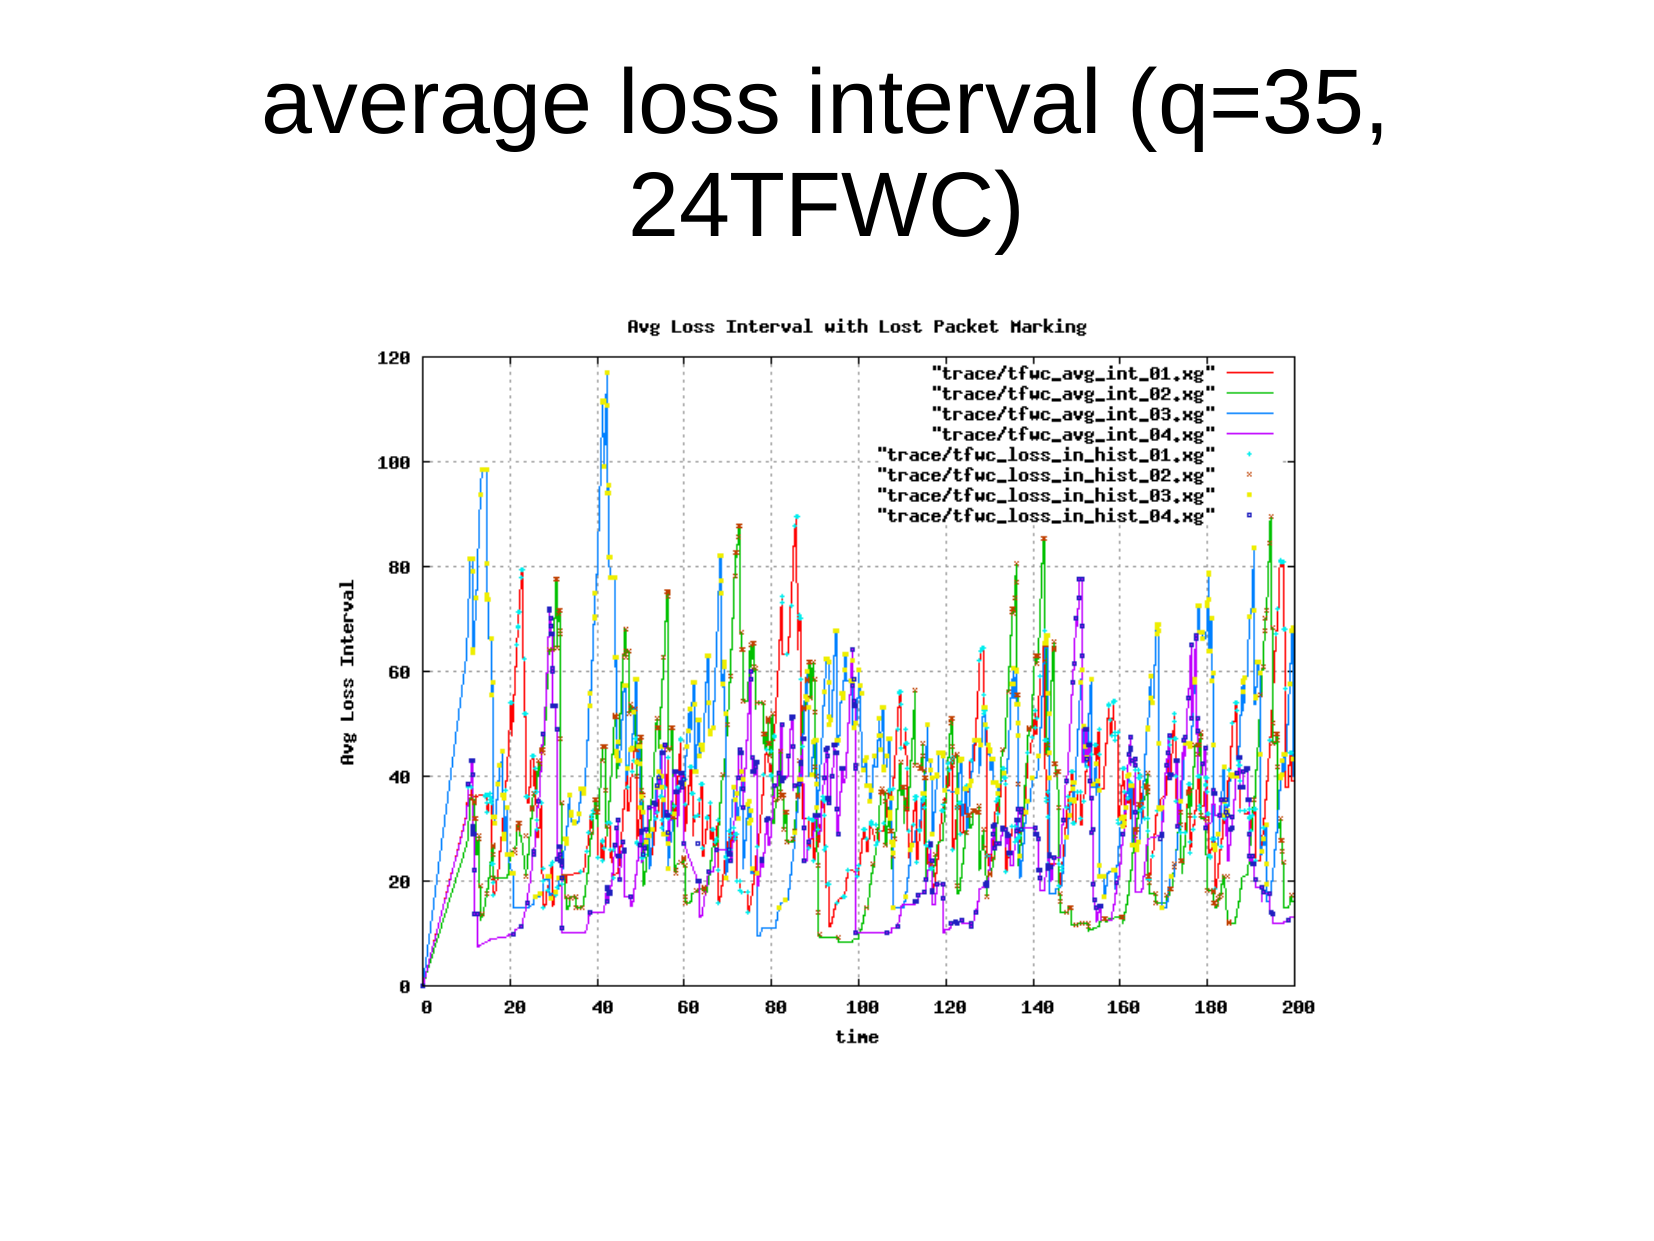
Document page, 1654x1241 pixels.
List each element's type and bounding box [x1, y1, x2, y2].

picture [327, 297, 1327, 1048]
